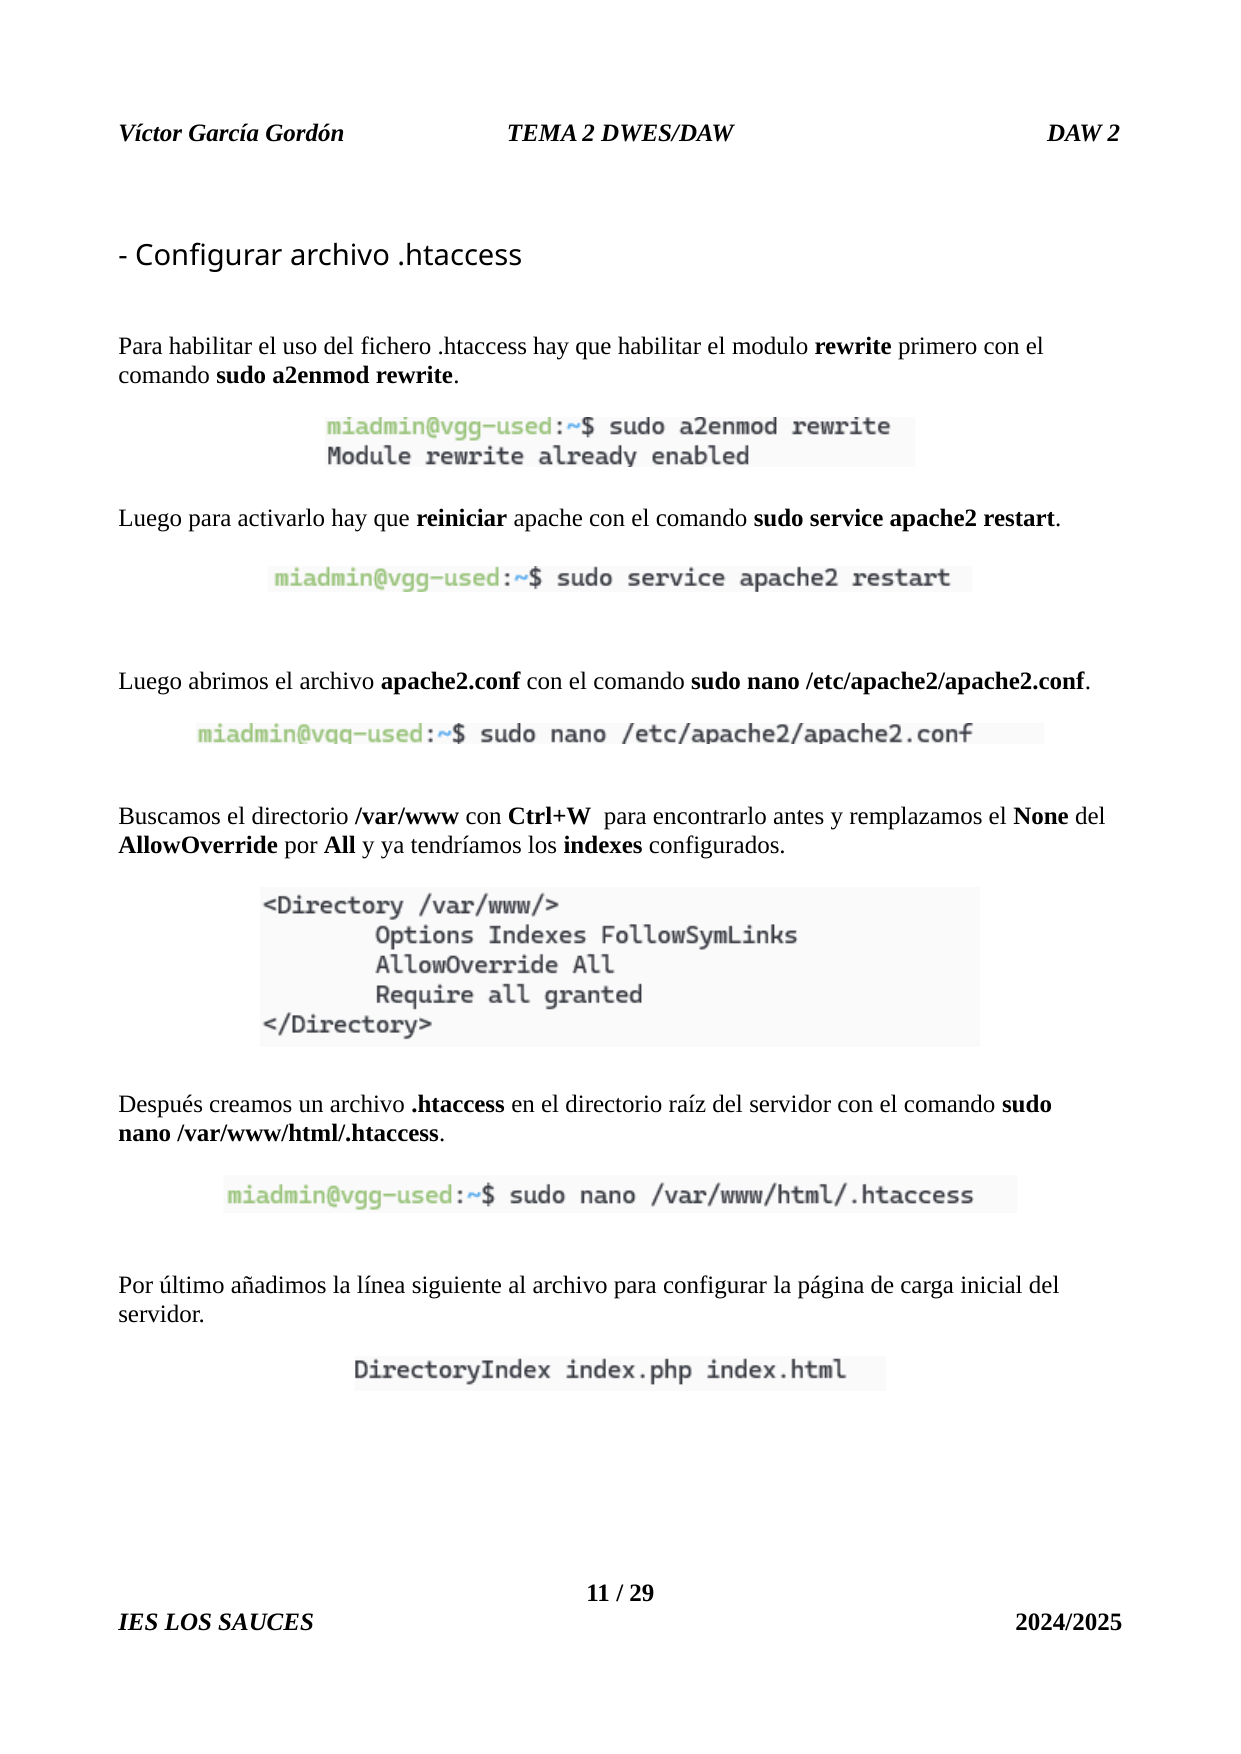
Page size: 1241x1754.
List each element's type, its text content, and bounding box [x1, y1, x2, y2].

picture [195, 723, 1045, 744]
picture [260, 887, 981, 1047]
text Luego para activarlo hay que reiniciar apache con el comando sudo service apache2 restart. [118, 503, 1122, 532]
text Para habilitar el uso del fichero .htaccess hay que habilitar el modulo rewrite primero con el comando sudo a2enmod rewrite. [118, 331, 1122, 388]
text - Configurar archivo .htaccess [118, 234, 1122, 273]
text Luego abrimos el archivo apache2.conf con el comando sudo nano /etc/apache2/apache2.conf. [118, 666, 1122, 695]
text Después creamos un archivo .htaccess en el directorio raíz del servidor con el comando sudo nano /var/www/html/.htaccess. [118, 1089, 1122, 1146]
picture [324, 417, 916, 467]
picture [354, 1356, 886, 1391]
text Por último añadimos la línea siguiente al archivo para configurar la página de carga inicial del servidor. [118, 1270, 1122, 1328]
text Buscamos el directorio /var/www con Ctrl+W para encontrarlo antes y remplazamos el None del AllowOverride por All y ya tendríamos los indexes configurados. [118, 801, 1122, 859]
picture [267, 566, 973, 592]
picture [223, 1175, 1018, 1213]
